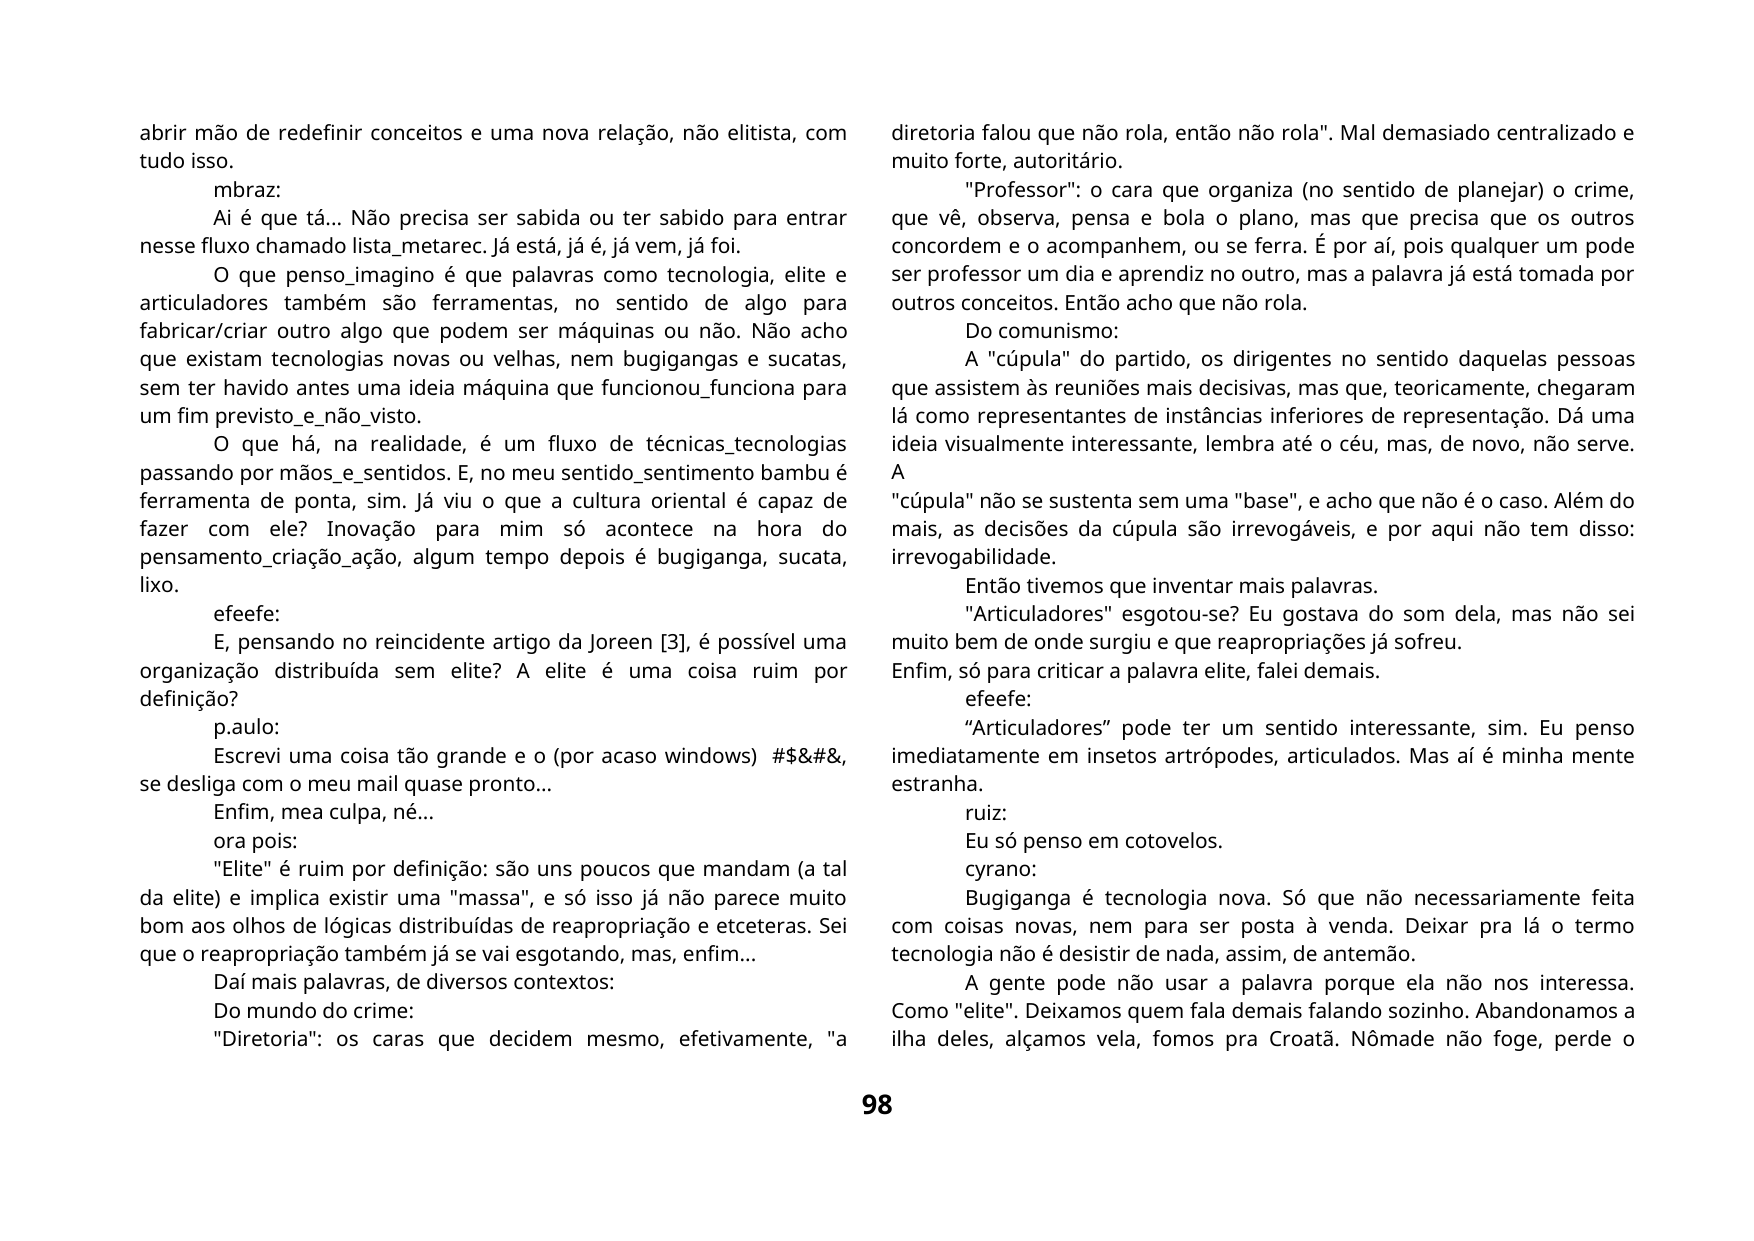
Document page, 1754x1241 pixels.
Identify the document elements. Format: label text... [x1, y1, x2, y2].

text mbraz: [139, 175, 848, 203]
text “Articuladores” pode ter um sentido interessante, sim. Eu penso imediatamente em insetos artrópodes, articulados. Mas aí é minha mente estranha. [891, 713, 1636, 798]
text cyrano: [891, 854, 1636, 883]
text O que penso_imagino é que palavras como tecnologia, elite e articuladores também são ferramentas, no sentido de algo para fabricar/criar outro algo que podem ser máquinas ou não. Não acho que existam tecnologias novas ou velhas, nem bugigangas e sucatas, sem ter havido antes uma ideia máquina que funcionou_funciona para um fim previsto_e_não_visto. [139, 260, 848, 429]
text E, pensando no reincidente artigo da Joreen [3], é possível uma organização distribuída sem elite? A elite é uma coisa ruim por definição? [139, 627, 848, 712]
text Então tivemos que inventar mais palavras. [891, 571, 1636, 599]
text ora pois: [139, 826, 848, 854]
text Enfim, mea culpa, né... [139, 797, 848, 826]
text A "cúpula" do partido, os dirigentes no sentido daquelas pessoas que assistem às reuniões mais decisivas, mas que, teoricamente, chegaram lá como representantes de instâncias inferiores de representação. Dá uma ideia visualmente interessante, lembra até o céu, mas, de novo, não serve. A [891, 344, 1636, 486]
text p.aulo: [139, 712, 848, 741]
text Escrevi uma coisa tão grande e o (por acaso windows) #$&#&, se desliga com o meu mail quase pronto... [139, 741, 848, 797]
text "Articuladores" esgotou-se? Eu gostava do som dela, mas não sei muito bem de onde surgiu e que re­apropriações já sofreu. [891, 599, 1636, 656]
text ruiz: [891, 798, 1636, 826]
text Do comunismo: [891, 316, 1636, 344]
text "cúpula" não se sustenta sem uma "base", e acho que não é o caso. Além do mais, as decisões da cúpula são irrevogáveis, e por aqui não tem disso: irrevogabilidade. [891, 486, 1636, 571]
text O que há, na realidade, é um fluxo de técnicas_tecnologias passando por mãos_e_sentidos. E, no meu sentido_sentimento bambu é ferramenta de ponta, sim. Já viu o que a cultura oriental é capaz de fazer com ele? Inovação para mim só acontece na hora do pensamento_criação_ação, algum tempo depois é bugiganga, sucata, lixo. [139, 429, 848, 599]
text A gente pode não usar a palavra porque ela não nos interessa. Como "elite". Deixamos quem fala demais falando sozinho. Abandonamos a ilha deles, alçamos vela, fomos pra Croatã. Nômade não foge, perde o [891, 968, 1636, 1053]
text Enfim, só para criticar a palavra elite, falei demais. [891, 656, 1636, 684]
text diretoria falou que não rola, então não rola". Mal demasiado centralizado e muito forte, autoritário. [891, 118, 1636, 175]
text Bugiganga é tecnologia nova. Só que não necessariamente feita com coisas novas, nem para ser posta à venda. Deixar pra lá o termo tecnologia não é desistir de nada, assim, de antemão. [891, 883, 1636, 968]
text Do mundo do crime: [139, 996, 848, 1024]
text efeefe: [139, 599, 848, 627]
text Ai é que tá... Não precisa ser sabida ou ter sabido para entrar nesse fluxo chamado lista_metarec. Já está, já é, já vem, já foi. [139, 203, 848, 260]
text abrir mão de redefinir conceitos e uma nova relação, não elitista, com tudo isso. [139, 118, 848, 175]
text "Professor": o cara que organiza (no sentido de planejar) o crime, que vê, observa, pensa e bola o plano, mas que precisa que os outros concordem e o acompanhem, ou se ferra. É por aí, pois qualquer um pode ser professor um dia e aprendiz no outro, mas a palavra já está tomada por outros conceitos. Então acho que não rola. [891, 175, 1636, 316]
text Daí mais palavras, de diversos contextos: [139, 967, 848, 996]
text "Elite" é ruim por definição: são uns poucos que mandam (a tal da elite) e implica existir uma "massa", e só isso já não parece muito bom aos olhos de lógicas distribuídas de reapropriação e etceteras. Sei que o reapropriação também já se vai esgotando, mas, enfim... [139, 854, 848, 967]
text Eu só penso em cotovelos. [891, 826, 1636, 854]
text efeefe: [891, 684, 1636, 713]
text "Diretoria": os caras que decidem mesmo, efetivamente, "a [139, 1024, 848, 1053]
